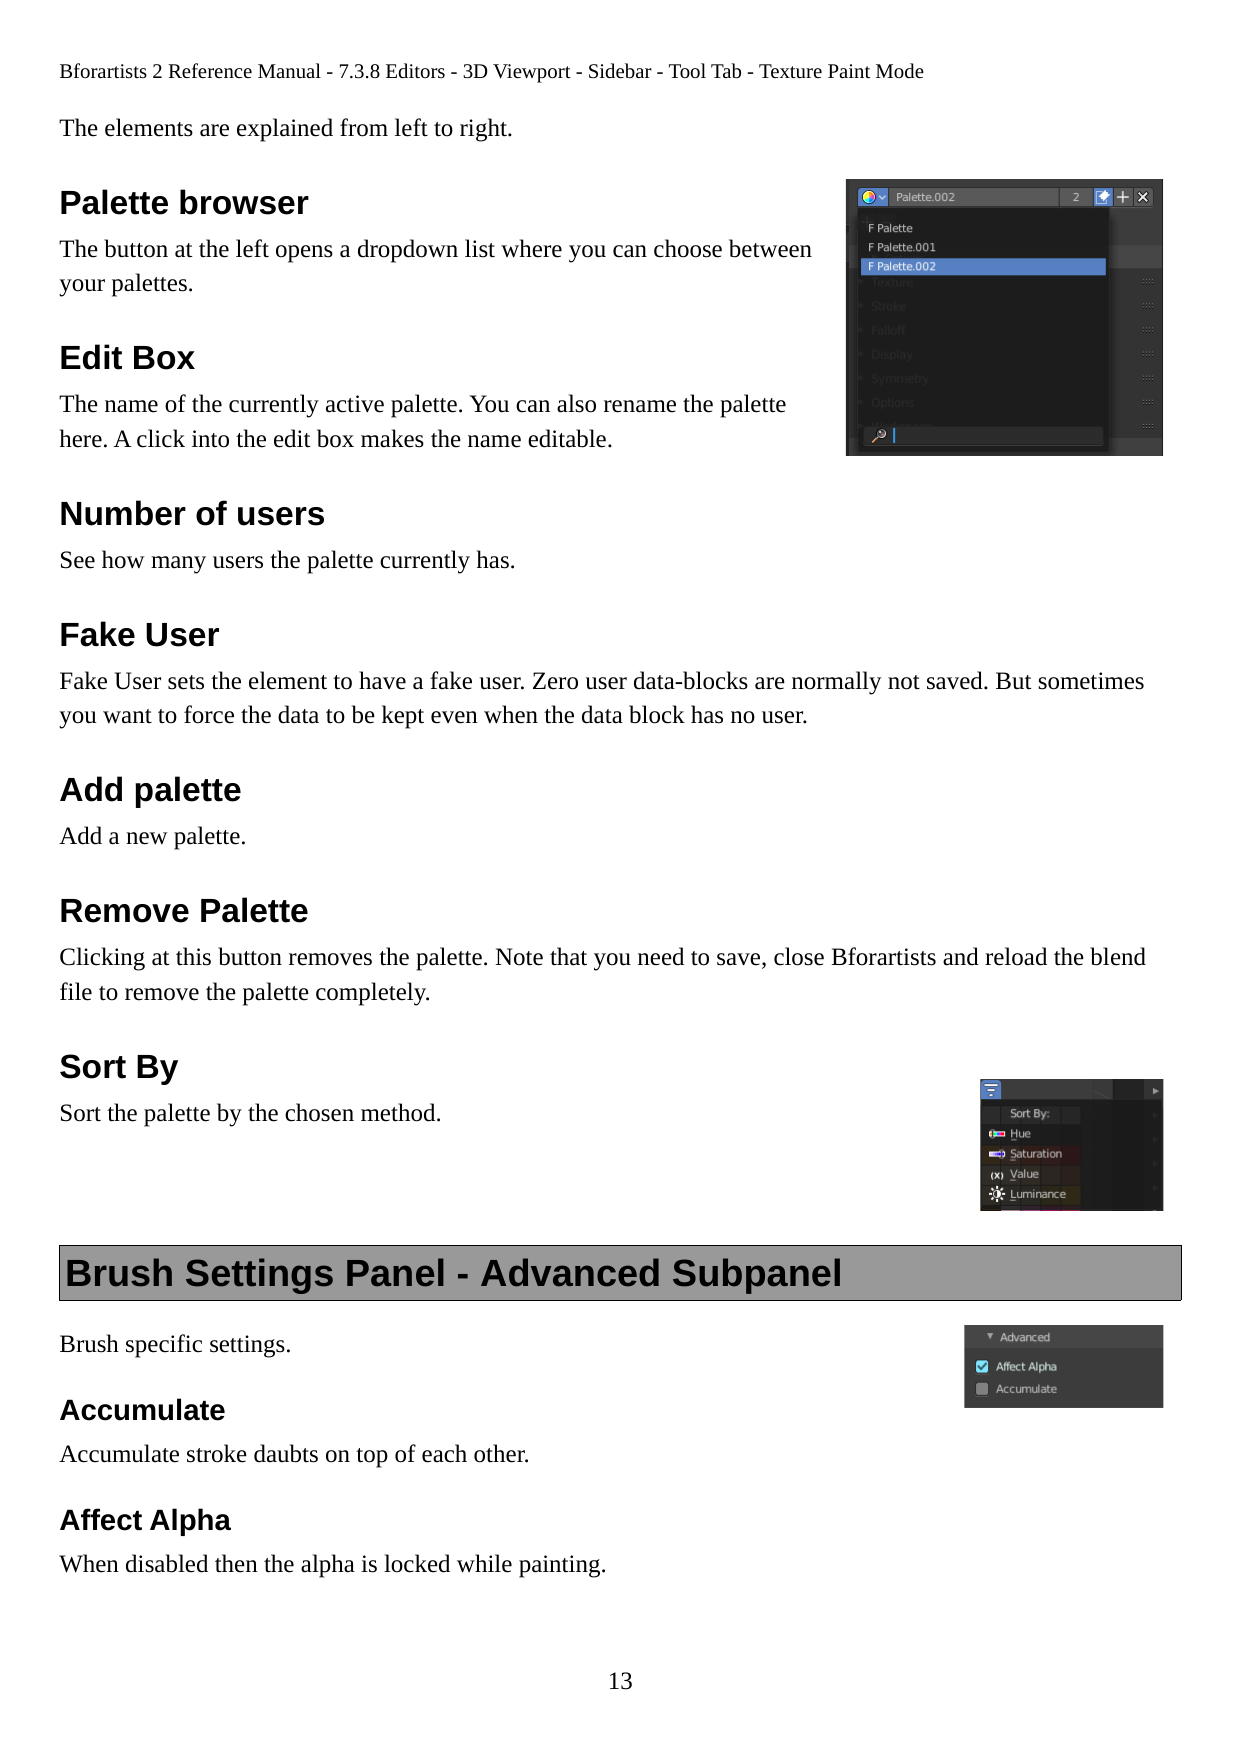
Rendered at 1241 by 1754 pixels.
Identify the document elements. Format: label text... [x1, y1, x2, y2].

text The button at the left opens a dropdown list where you can choose between your palettes. [59, 234, 845, 297]
picture [845, 179, 1164, 456]
text The name of the currently active palette. You can also rename the palette here. A click into the edit box makes the name editable. [59, 389, 845, 452]
text Sort the palette by the chosen method. [59, 1098, 980, 1127]
subtitle Accumulate [59, 1393, 1181, 1426]
subtitle Fake User [59, 614, 1181, 653]
text Clicking at this button removes the palette. Note that you need to save, close Bforartists and reload the blend file to remove the palette completely. [59, 942, 1181, 1006]
text When disabled then the alpha is locked while painting. [59, 1549, 1181, 1578]
text [1164, 1329, 1181, 1358]
text Add a new palette. [59, 821, 1181, 850]
table_header Brush Settings Panel - Advanced Subpanel [60, 1246, 1181, 1300]
text Brush specific settings. [59, 1329, 964, 1358]
picture [964, 1325, 1164, 1408]
subtitle Add palette [59, 770, 1181, 809]
subtitle [1164, 182, 1181, 221]
picture [980, 1079, 1164, 1211]
subtitle Affect Alpha [59, 1503, 1181, 1536]
subtitle [1164, 338, 1181, 377]
text See how many users the palette currently has. [59, 545, 1181, 573]
text Fake User sets the element to have a fake user. Zero user data-blocks are normally not saved. But sometimes you want to force the data to be kept even when the data block has no user. [59, 666, 1181, 729]
subtitle Number of users [59, 493, 1181, 532]
subtitle Palette browser [59, 182, 845, 221]
subtitle Sort By [59, 1047, 1181, 1085]
text The elements are explained from left to right. [59, 113, 1181, 141]
subtitle Remove Palette [59, 891, 1181, 930]
subtitle Edit Box [59, 338, 845, 377]
text Accumulate stroke daubts on top of each other. [59, 1439, 1181, 1468]
